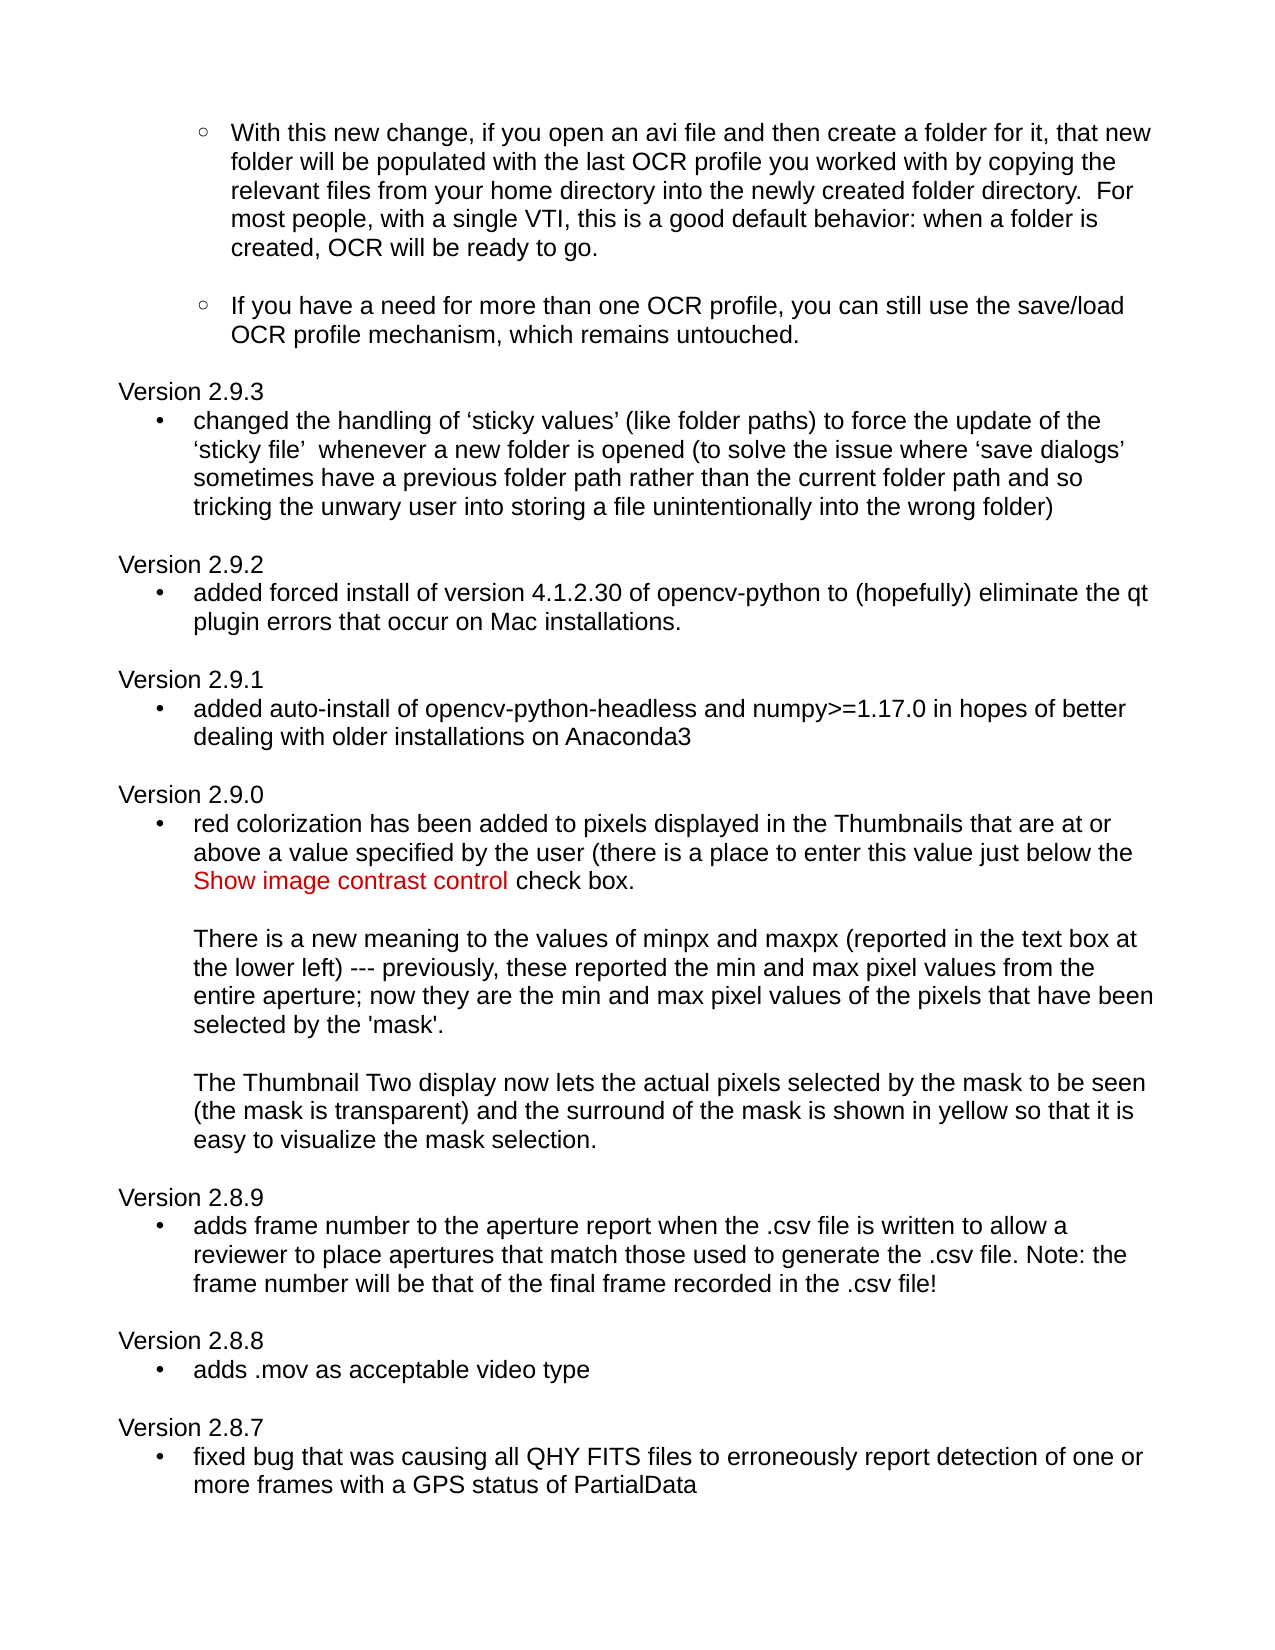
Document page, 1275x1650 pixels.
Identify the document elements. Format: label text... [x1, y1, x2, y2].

list fixed bug that was causing all QHY FITS files to erroneously report detection of one or more frames with a GPS status of PartialData [156, 1441, 1157, 1528]
text Version 2.9.2 [118, 550, 1157, 578]
list added forced install of version 4.1.2.30 of opencv-python to (hopefully) eliminate the qt plugin errors that occur on Mac installations. [156, 578, 1157, 665]
list If you have a need for more than one OCR profile, you can still use the save/load OCR profile mechanism, which remains untouched. [193, 291, 1157, 377]
text Version 2.8.8 [118, 1326, 1157, 1355]
list changed the handling of ‘sticky values’ (like folder paths) to force the update of the ‘sticky file’ whenever a new folder is opened (to solve the issue where ‘save dialogs’ sometimes have a previous folder path rather than the current folder path and so tricking the unwary user into storing a file unintentionally into the wrong folder) [156, 406, 1157, 521]
text Version 2.8.7 [118, 1413, 1157, 1441]
list adds frame number to the aperture report when the .csv file is written to allow a reviewer to place apertures that match those used to generate the .csv file. Note: the frame number will be that of the final frame recorded in the .csv file! [156, 1211, 1157, 1326]
list red colorization has been added to pixels displayed in the Thumbnails that are at or above a value specified by the user (there is a place to enter this value just below the Show image contrast control check box. There is a new meaning to the values of minpx and maxpx (reported in the text box at the lower left) --- previously, these reported the min and max pixel values from the entire aperture; now they are the min and max pixel values of the pixels that have been selected by the 'mask'. The Thumbnail Two display now lets the actual pixels selected by the mask to be seen (the mask is transparent) and the surround of the mask is shown in yellow so that it is easy to visualize the mask selection. [156, 809, 1157, 1182]
text Version 2.9.3 [118, 377, 1157, 406]
text Version 2.9.1 [118, 665, 1157, 693]
list added auto-install of opencv-python-headless and numpy>=1.17.0 in hopes of better dealing with older installations on Anaconda3 [156, 693, 1157, 780]
text Version 2.8.9 [118, 1182, 1157, 1211]
list With this new change, if you open an avi file and then create a folder for it, that new folder will be populated with the last OCR profile you worked with by copying the relevant files from your home directory into the newly created folder directory. For most people, with a single VTI, this is a good default behavior: when a folder is created, OCR will be ready to go. [193, 118, 1157, 291]
list adds .mov as acceptable video type [156, 1355, 1157, 1413]
text Version 2.9.0 [118, 780, 1157, 809]
